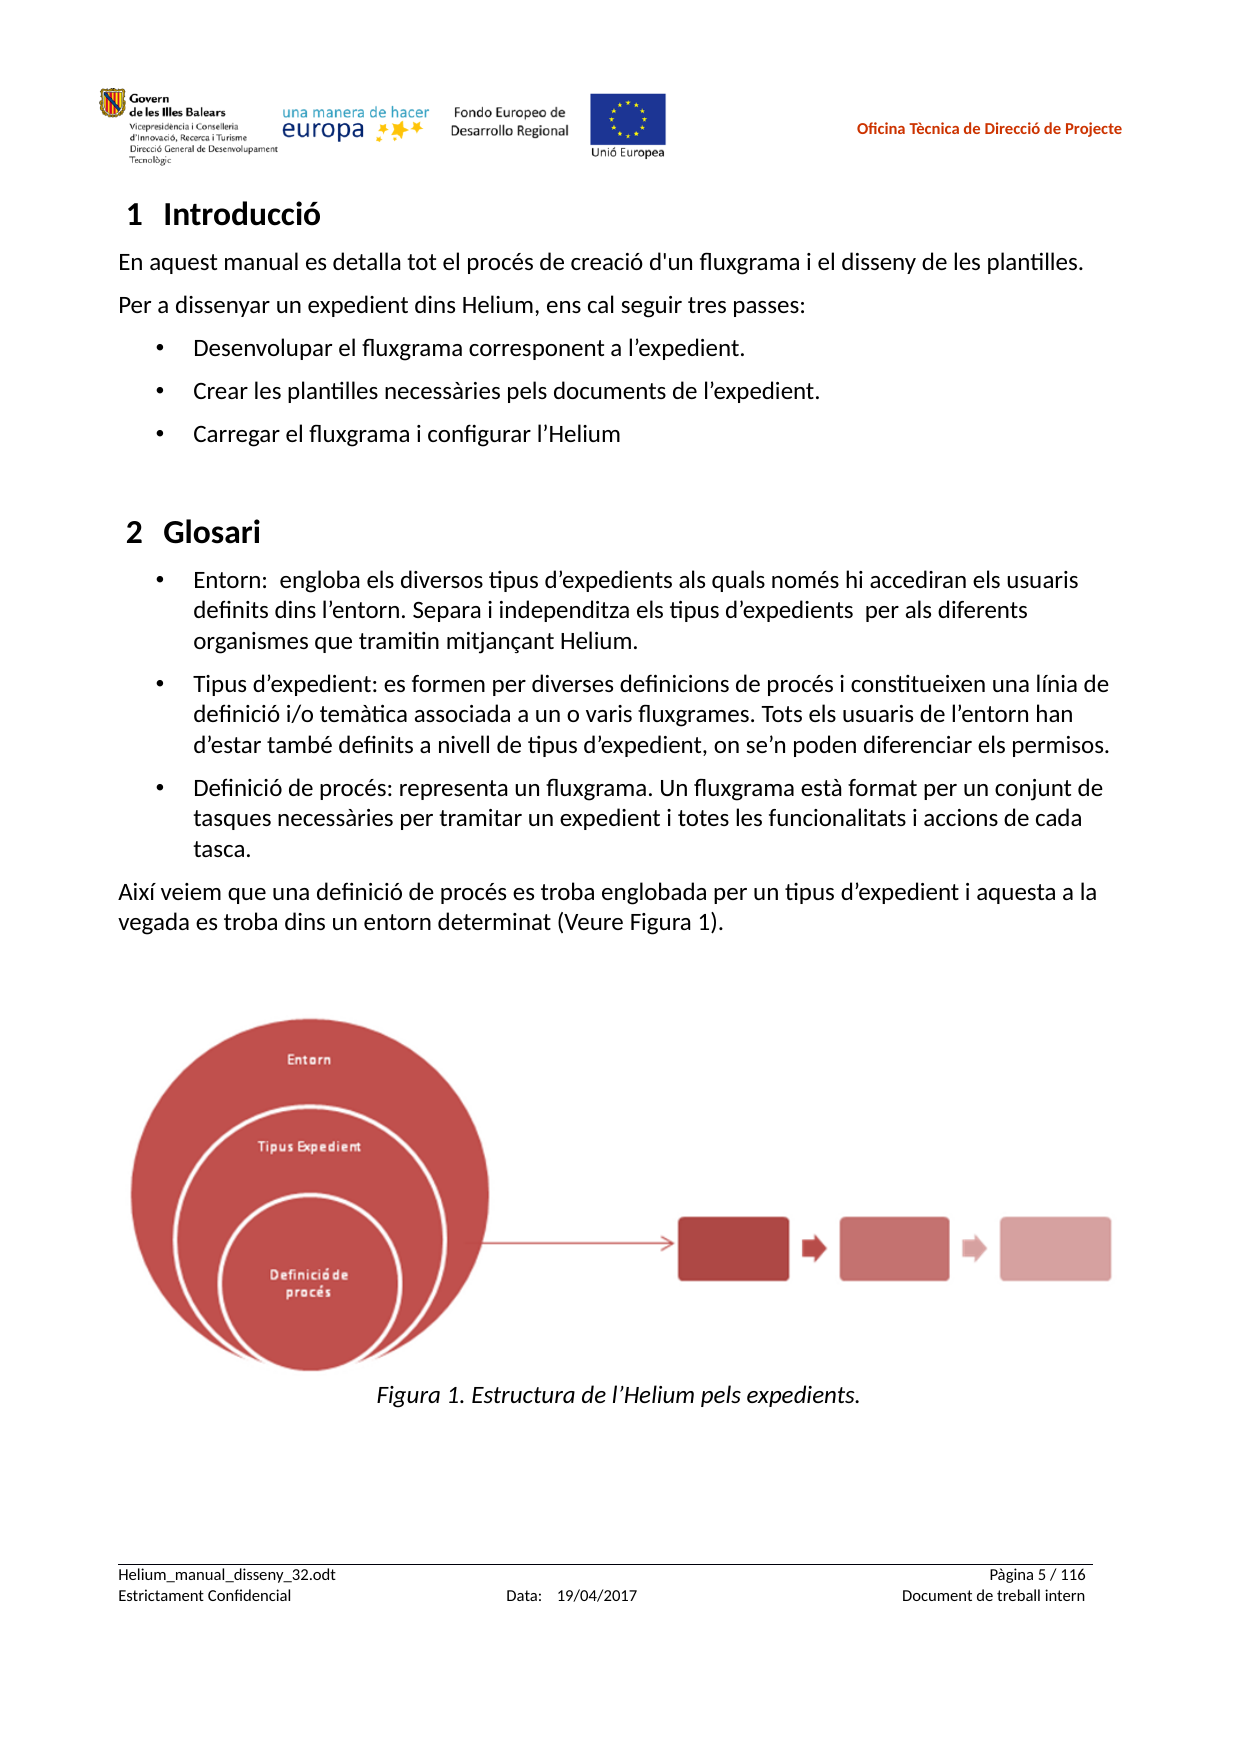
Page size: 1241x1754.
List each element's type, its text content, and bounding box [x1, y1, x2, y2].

text En aquest manual es detalla tot el procés de creació d'un fluxgrama i el disseny de les plantilles. [118, 246, 1122, 277]
list Definició de procés: representa un fluxgrama. Un fluxgrama està format per un conjunt de tasques necessàries per tramitar un expedient i totes les funcionalitats i accions de cada tasca. [156, 772, 1122, 863]
list Tipus d’expedient: es formen per diverses definicions de procés i constitueixen una línia de definició i/o temàtica associada a un o varis fluxgrames. Tots els usuaris de l’entorn han d’estar també definits a nivell de tipus d’expedient, on se’n poden diferenciar els permisos. [156, 668, 1122, 759]
text Així veiem que una definició de procés es troba englobada per un tipus d’expedient i aquesta a la vegada es troba dins un entorn determinat (Veure Figura 1). [118, 876, 1122, 937]
text Figura 1. Estructura de l’Helium pels expedients. [118, 1380, 1122, 1410]
text Per a dissenyar un expedient dins Helium, ens cal seguir tres passes: [118, 289, 1122, 320]
subtitle Introducció [118, 193, 1122, 234]
list Entorn: engloba els diversos tipus d’expedients als quals només hi accediran els usuaris definits dins l’entorn. Separa i independitza els tipus d’expedients per als diferents organismes que tramitin mitjançant Helium. [156, 564, 1122, 655]
list Desenvolupar el fluxgrama corresponent a l’expedient. [156, 332, 1122, 363]
picture [99, 87, 668, 166]
list Crear les plantilles necessàries pels documents de l’expedient. [156, 375, 1122, 406]
subtitle Glosari [118, 510, 1122, 551]
picture [118, 1005, 1123, 1380]
list Carregar el fluxgrama i configurar l’Helium [156, 418, 1122, 449]
